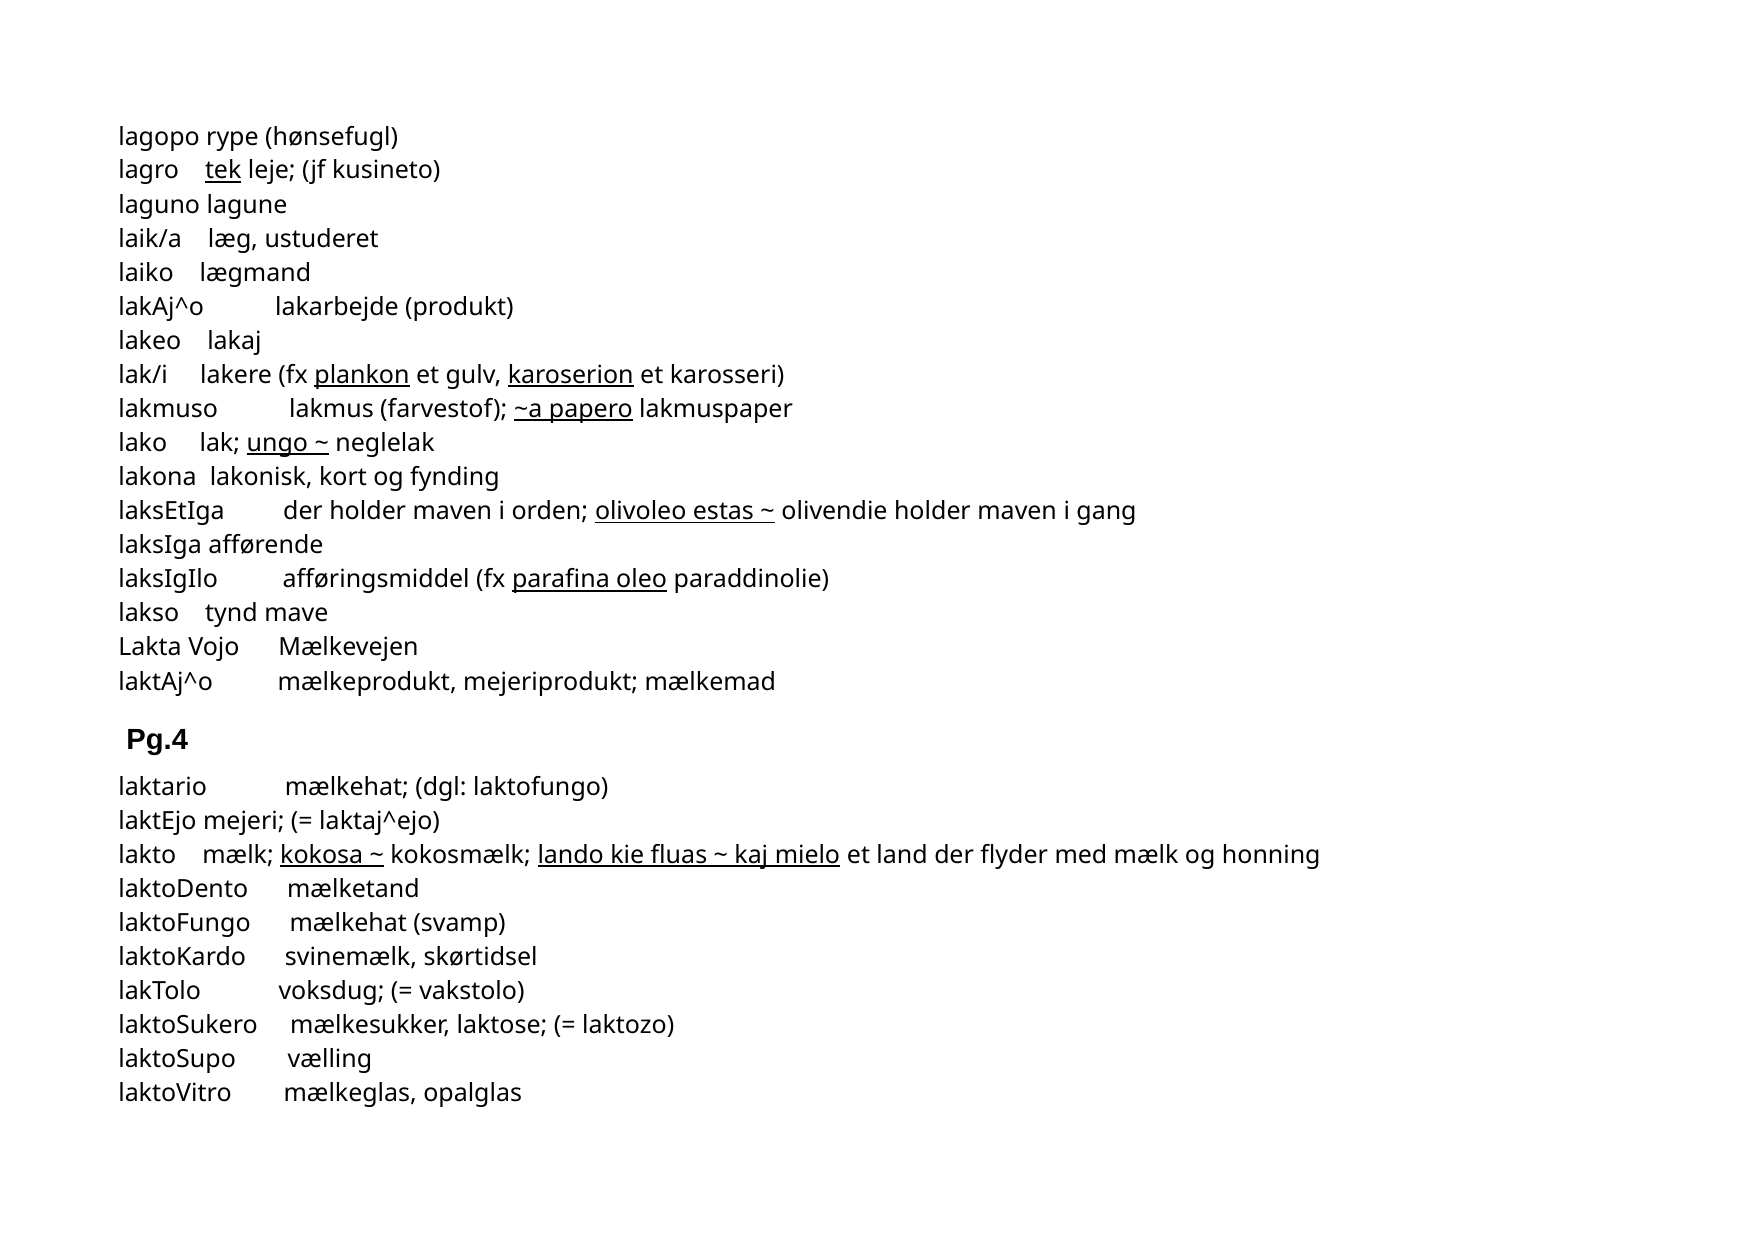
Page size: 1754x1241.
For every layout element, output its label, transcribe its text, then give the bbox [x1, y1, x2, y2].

table_header lagopo rype (hønsefugl) lagro tek leje; (jf kusineto) laguno lagune laik/a læg, ustuderet laiko lægmand lakAj^o lakarbejde (produkt) lakeo lakaj lak/i lakere (fx plankon et gulv, karoserion et karosseri) lakmuso lakmus (farvestof); ~a papero lakmuspaper lako lak; ungo ~ neglelak lakona lakonisk, kort og fynding laksEtIga der holder maven i orden; olivoleo estas ~ olivendie holder maven i gang laksIga afførende laksIgIlo afføringsmiddel (fx parafina oleo paraddinolie) lakso tynd mave Lakta Vojo Mælkevejen laktAj^o mælkeprodukt, mejeriprodukt; mælkemad Pg.4 laktario mælkehat; (dgl: laktofungo) laktEjo mejeri; (= laktaj^ejo) lakto mælk; kokosa ~ kokosmælk; lando kie fluas ~ kaj mielo et land der flyder med mælk og honning laktoDento mælketand laktoFungo mælkehat (svamp) laktoKardo svinemælk, skørtidsel lakTolo voksdug; (= vakstolo) laktoSukero mælkesukker, laktose; (= laktozo) laktoSupo vælling laktoVitro mælkeglas, opalglas [118, 118, 1636, 1109]
